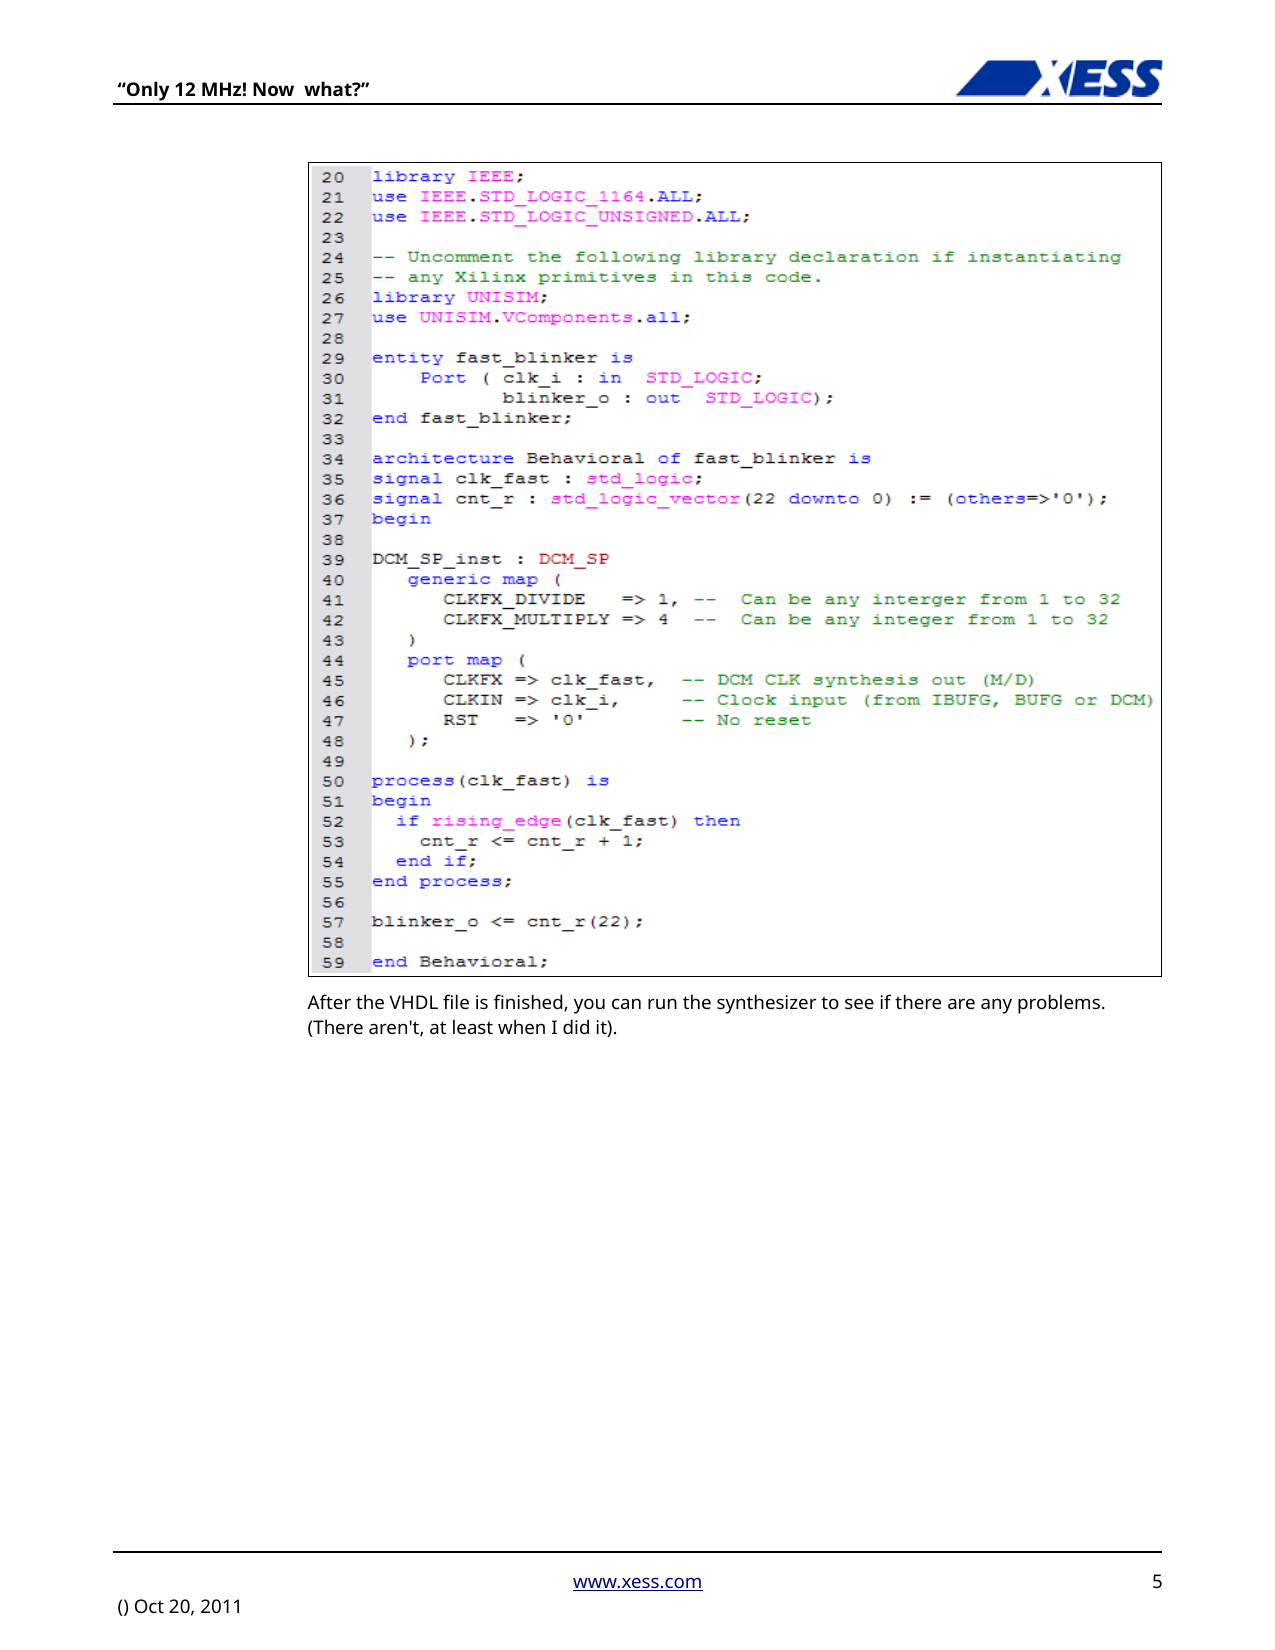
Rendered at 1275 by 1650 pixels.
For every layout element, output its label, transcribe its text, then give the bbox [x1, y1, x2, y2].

text After the VHDL file is finished, you can run the synthesizer to see if there are any problems. (There aren't, at least when I did it). [307, 989, 1162, 1040]
picture [311, 166, 1159, 973]
picture [955, 60, 1163, 97]
